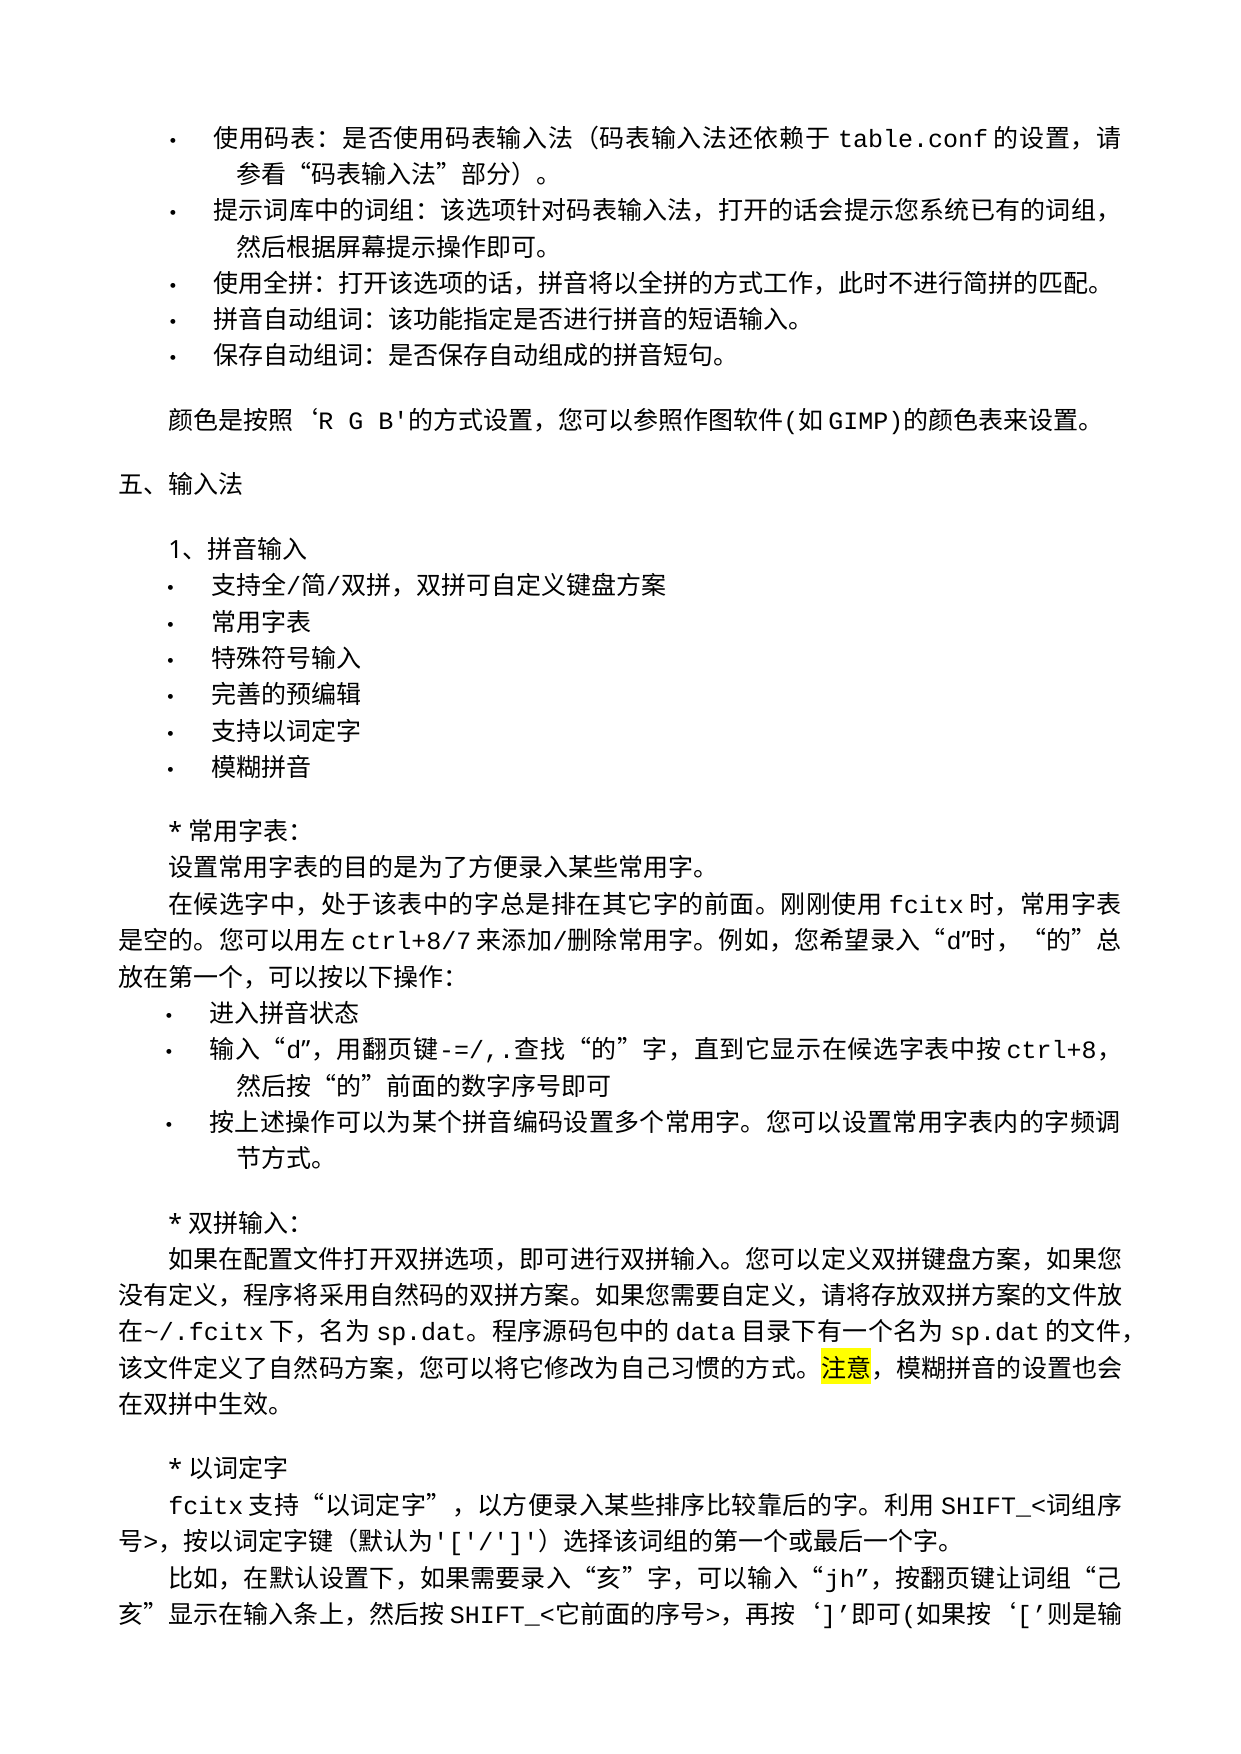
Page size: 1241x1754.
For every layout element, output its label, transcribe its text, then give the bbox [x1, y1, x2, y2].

text * 双拼输入： [118, 1203, 1122, 1239]
text 比如，在默认设置下，如果需要录入“亥”字，可以输入“jh”，按翻页键让词组“己亥”显示在输入条上，然后按SHIFT_<它前面的序号>，再按‘]’即可(如果按‘[’则是输 [118, 1558, 1122, 1631]
list 支持全/简/双拼，双拼可自定义键盘方案 [167, 566, 1122, 602]
text 设置常用字表的目的是为了方便录入某些常用字。 [118, 848, 1122, 884]
text * 常用字表： [118, 812, 1122, 848]
list 拼音自动组词：该功能指定是否进行拼音的短语输入。 [169, 299, 1122, 336]
text 颜色是按照‘R G B'的方式设置，您可以参照作图软件(如GIMP)的颜色表来设置。 [118, 400, 1122, 437]
list 模糊拼音 [167, 747, 1122, 783]
text 在候选字中，处于该表中的字总是排在其它字的前面。刚刚使用fcitx时，常用字表是空的。您可以用左 ctrl+8/7来添加/删除常用字。例如，您希望录入“d”时，“的”总放在第一个，可以按以下操作： [118, 884, 1122, 993]
list 完善的预编辑 [167, 675, 1122, 711]
text * 以词定字 [118, 1449, 1122, 1485]
list 常用字表 [167, 602, 1122, 638]
text 如果在配置文件打开双拼选项，即可进行双拼输入。您可以定义双拼键盘方案，如果您没有定义，程序将采用自然码的双拼方案。如果您需要自定义，请将存放双拼方案的文件放在~/.fcitx下，名为sp.dat。程序源码包中的data目录下有一个名为sp.dat的文件，该文件定义了自然码方案，您可以将它修改为自己习惯的方式。注意，模糊拼音的设置也会在双拼中生效。 [118, 1239, 1122, 1421]
text fcitx支持“以词定字”，以方便录入某些排序比较靠后的字。利用SHIFT_<词组序号>，按以词定字键（默认为'['/']'）选择该词组的第一个或最后一个字。 [118, 1485, 1122, 1558]
text 五、输入法 [118, 465, 1122, 501]
list 使用全拼：打开该选项的话，拼音将以全拼的方式工作，此时不进行简拼的匹配。 [169, 263, 1122, 299]
list 进入拼音状态 [166, 993, 1122, 1029]
text 1、拼音输入 [118, 529, 1122, 566]
list 使用码表：是否使用码表输入法（码表输入法还依赖于table.conf的设置，请参看“码表输入法”部分）。 [169, 118, 1122, 191]
list 保存自动组词：是否保存自动组成的拼音短句。 [169, 336, 1122, 372]
list 提示词库中的词组：该选项针对码表输入法，打开的话会提示您系统已有的词组，然后根据屏幕提示操作即可。 [169, 191, 1122, 263]
list 支持以词定字 [167, 711, 1122, 747]
list 输入“d”，用翻页键-=/,.查找“的”字，直到它显示在候选字表中按ctrl+8，然后按“的”前面的数字序号即可 [166, 1029, 1122, 1102]
list 特殊符号输入 [167, 638, 1122, 675]
list 按上述操作可以为某个拼音编码设置多个常用字。您可以设置常用字表内的字频调节方式。 [166, 1102, 1122, 1175]
